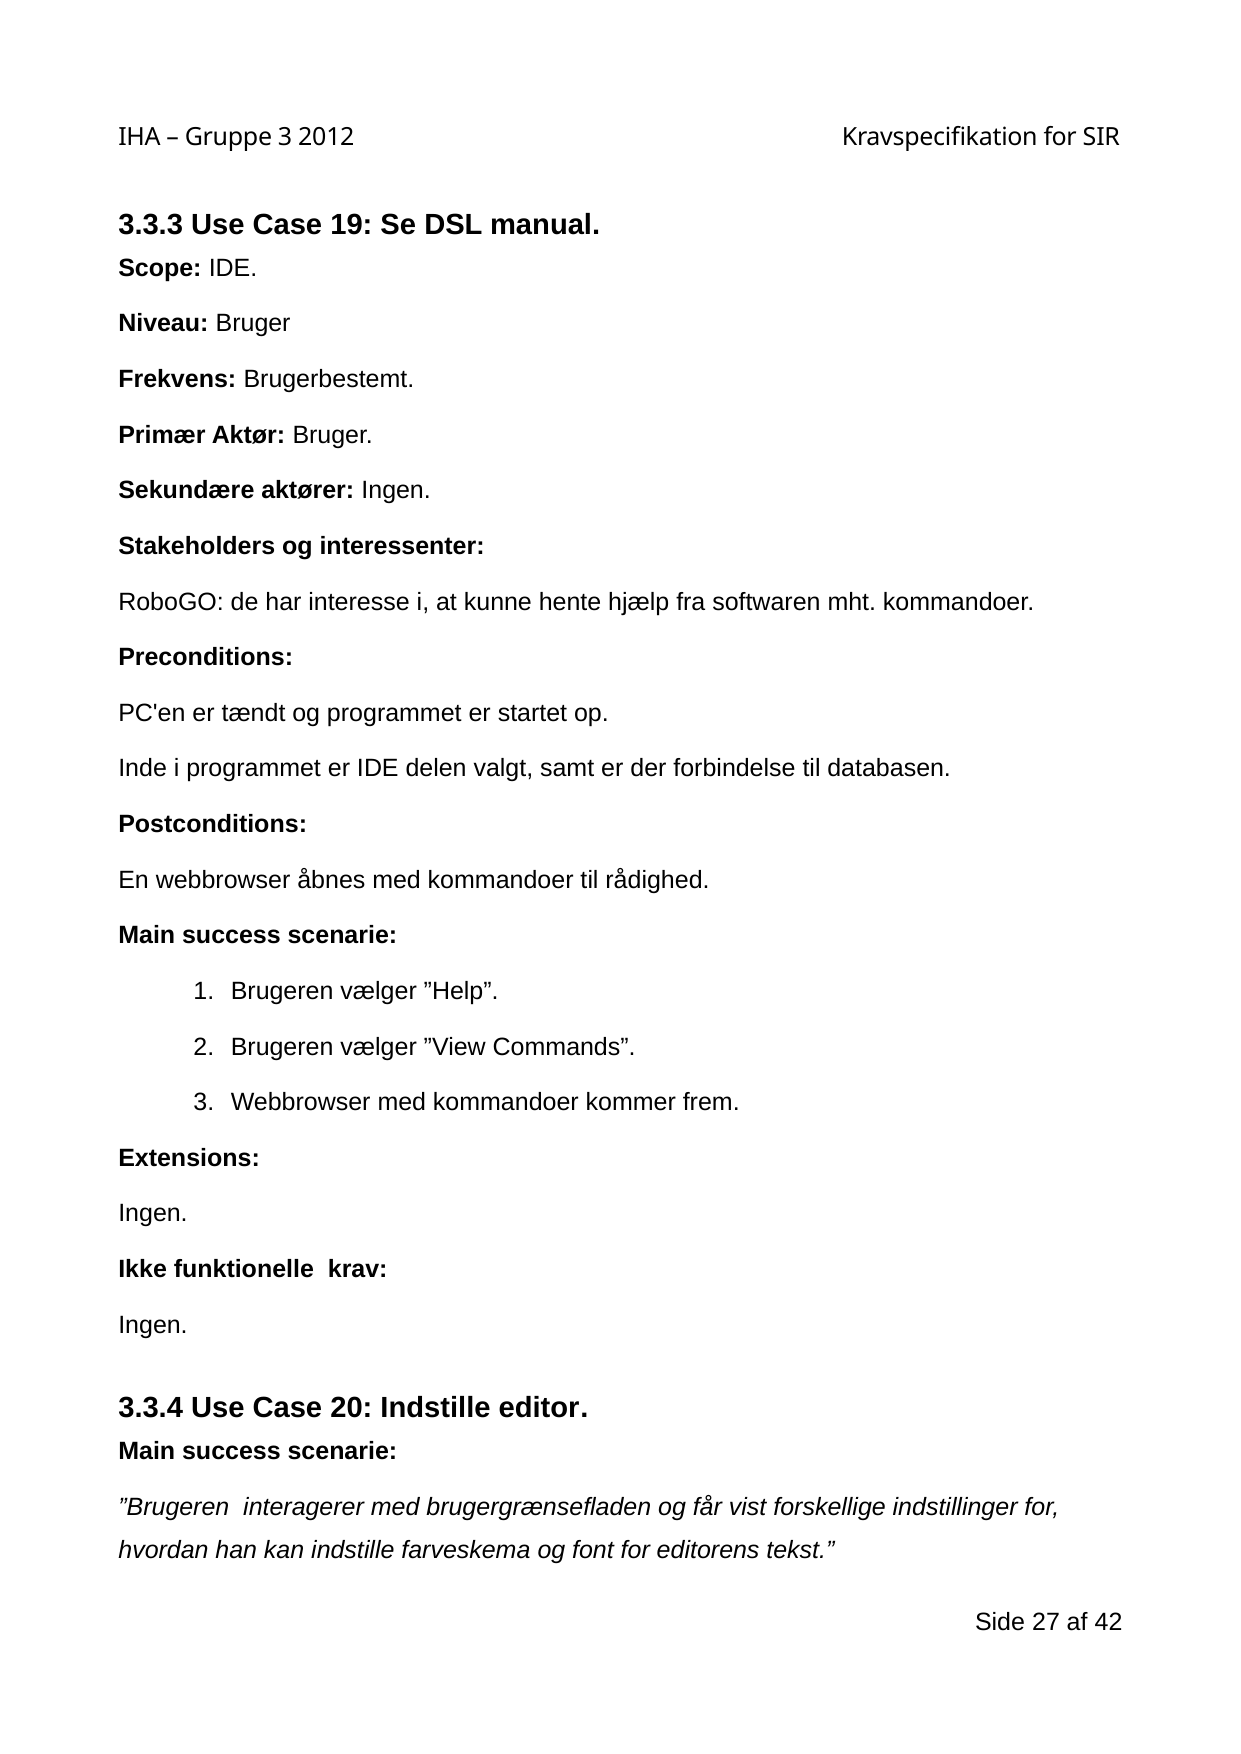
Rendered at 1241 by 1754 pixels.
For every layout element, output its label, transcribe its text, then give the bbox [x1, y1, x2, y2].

text Main success scenarie: [118, 1436, 1122, 1465]
text Preconditions: [118, 642, 1122, 671]
subtitle 3.3.4 Use Case 20: Indstille editor. [118, 1390, 1122, 1424]
text En webbrowser åbnes med kommandoer til rådighed. [118, 864, 1122, 893]
list Brugeren vælger ”View Commands”. [193, 1031, 1122, 1060]
text Main success scenarie: [118, 920, 1122, 949]
text ”Brugeren interagerer med brugergrænsefladen og får vist forskellige indstillinger for, hvordan han kan indstille farveskema og font for editorens tekst.” [118, 1492, 1122, 1564]
text Postconditions: [118, 809, 1122, 838]
text Scope: IDE. [118, 253, 1122, 281]
text Primær Aktør: Bruger. [118, 419, 1122, 448]
text Stakeholders og interessenter: [118, 531, 1122, 559]
text Extensions: [118, 1143, 1122, 1171]
list Webbrowser med kommandoer kommer frem. [193, 1087, 1122, 1116]
text Sekundære aktører: Ingen. [118, 475, 1122, 504]
text Ingen. [118, 1309, 1122, 1338]
text Ingen. [118, 1198, 1122, 1227]
subtitle 3.3.3 Use Case 19: Se DSL manual. [118, 207, 1122, 240]
text RoboGO: de har interesse i, at kunne hente hjælp fra softwaren mht. kommandoer. [118, 586, 1122, 615]
text PC'en er tændt og programmet er startet op. [118, 698, 1122, 726]
list Brugeren vælger ”Help”. [193, 976, 1122, 1004]
text Niveau: Bruger [118, 308, 1122, 337]
text Ikke funktionelle krav: [118, 1254, 1122, 1283]
text Inde i programmet er IDE delen valgt, samt er der forbindelse til databasen. [118, 753, 1122, 782]
text Frekvens: Brugerbestemt. [118, 364, 1122, 393]
